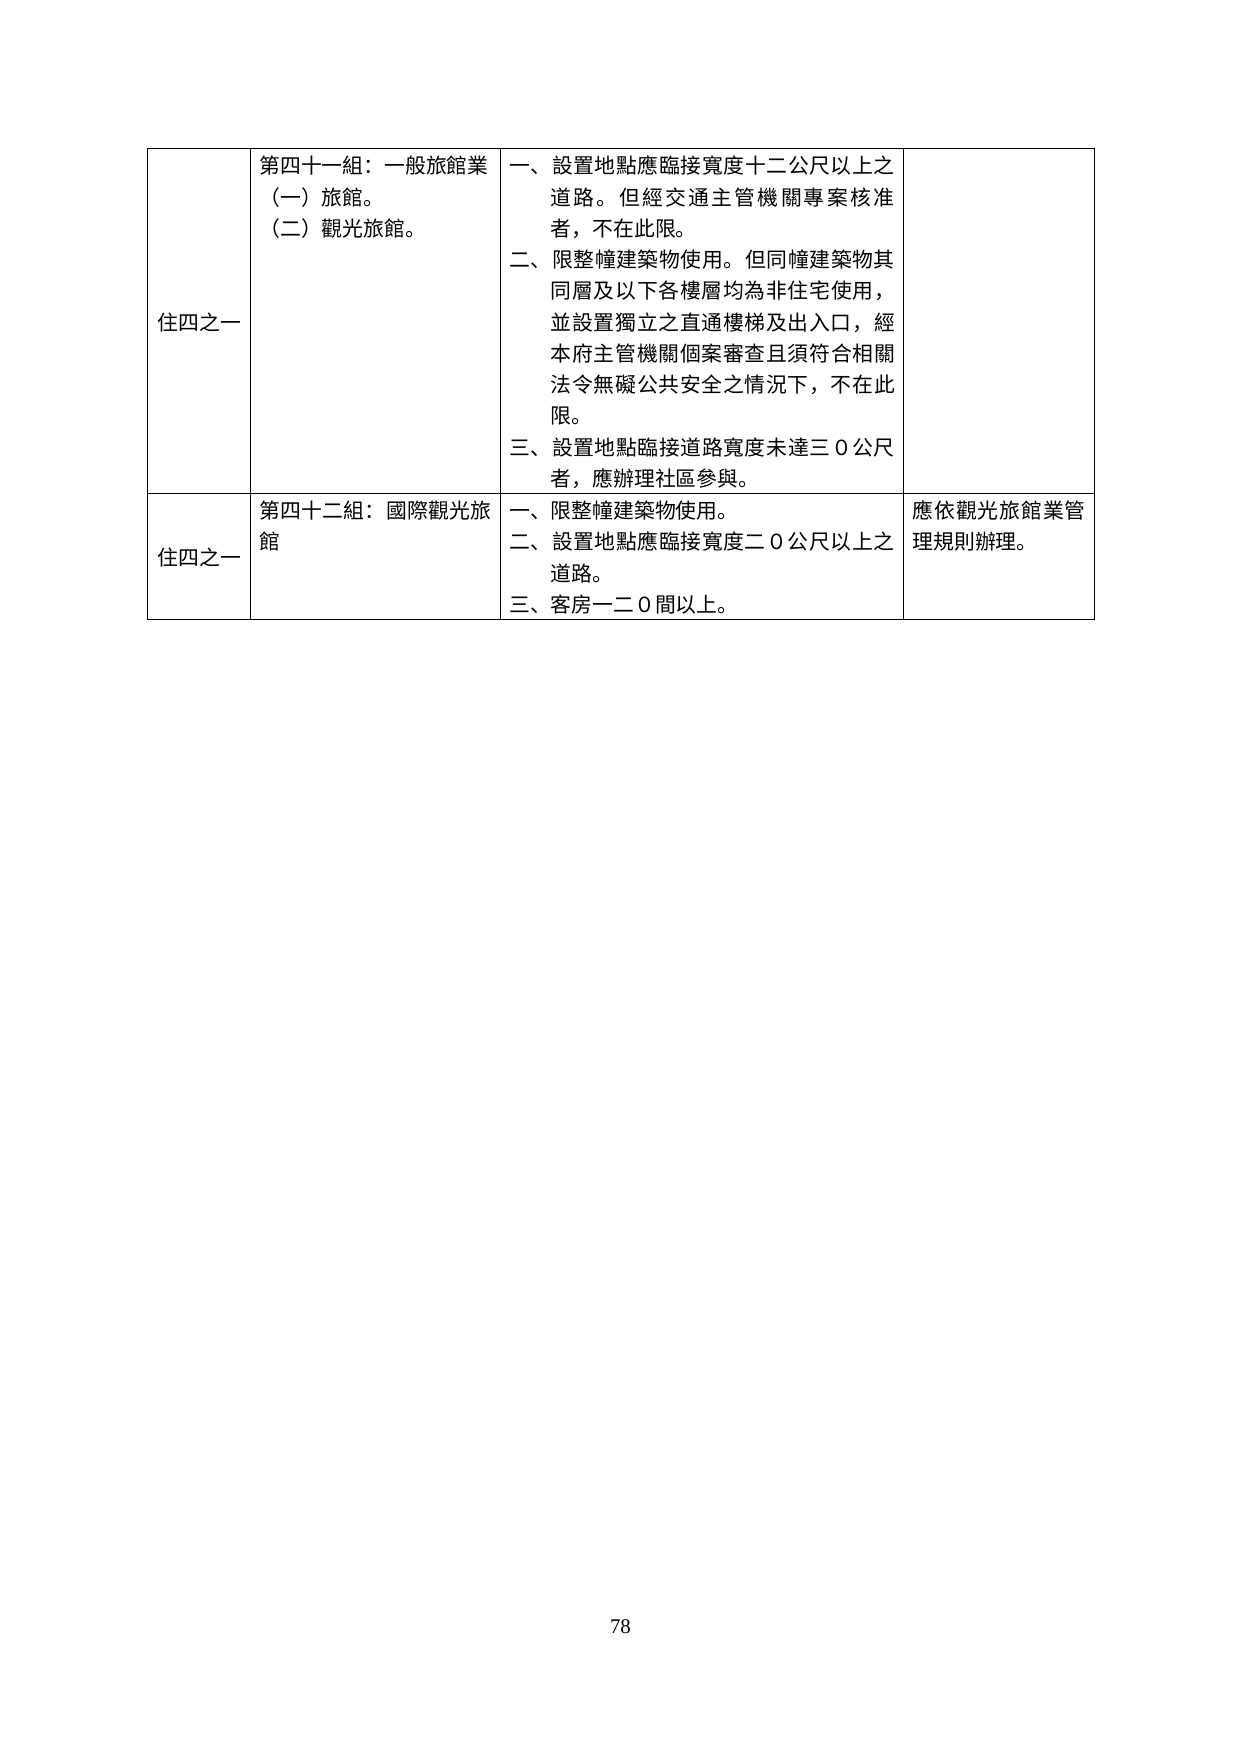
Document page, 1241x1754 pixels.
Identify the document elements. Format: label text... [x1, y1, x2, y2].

table_cell 第四十二組：國際觀光旅館 [251, 494, 500, 618]
table_cell 住四之一 [148, 149, 250, 492]
table_cell 一、設置地點應臨接寬度十二公尺以上之道路。但經交通主管機關專案核准者，不在此限。 二、限整幢建築物使用。但同幢建築物其同層及以下各樓層均為非住宅使用，並設置獨立之直通樓梯及出入口，經本府主管機關個案審查且須符合相關法令無礙公共安全之情況下，不在此限。 三、設置地點臨接道路寬度未達三０公尺者，應辦理社區參與。 [501, 149, 903, 492]
table_cell 第四十一組：一般旅館業 （一）旅館。 （二）觀光旅館。 [251, 149, 500, 492]
table_cell [904, 149, 1094, 492]
table_cell 應依觀光旅館業管理規則辦理。 [904, 494, 1094, 618]
table_cell 住四之一 [148, 494, 250, 618]
table_cell 一、限整幢建築物使用。 二、設置地點應臨接寬度二０公尺以上之道路。 三、客房一二０間以上。 [501, 494, 903, 618]
